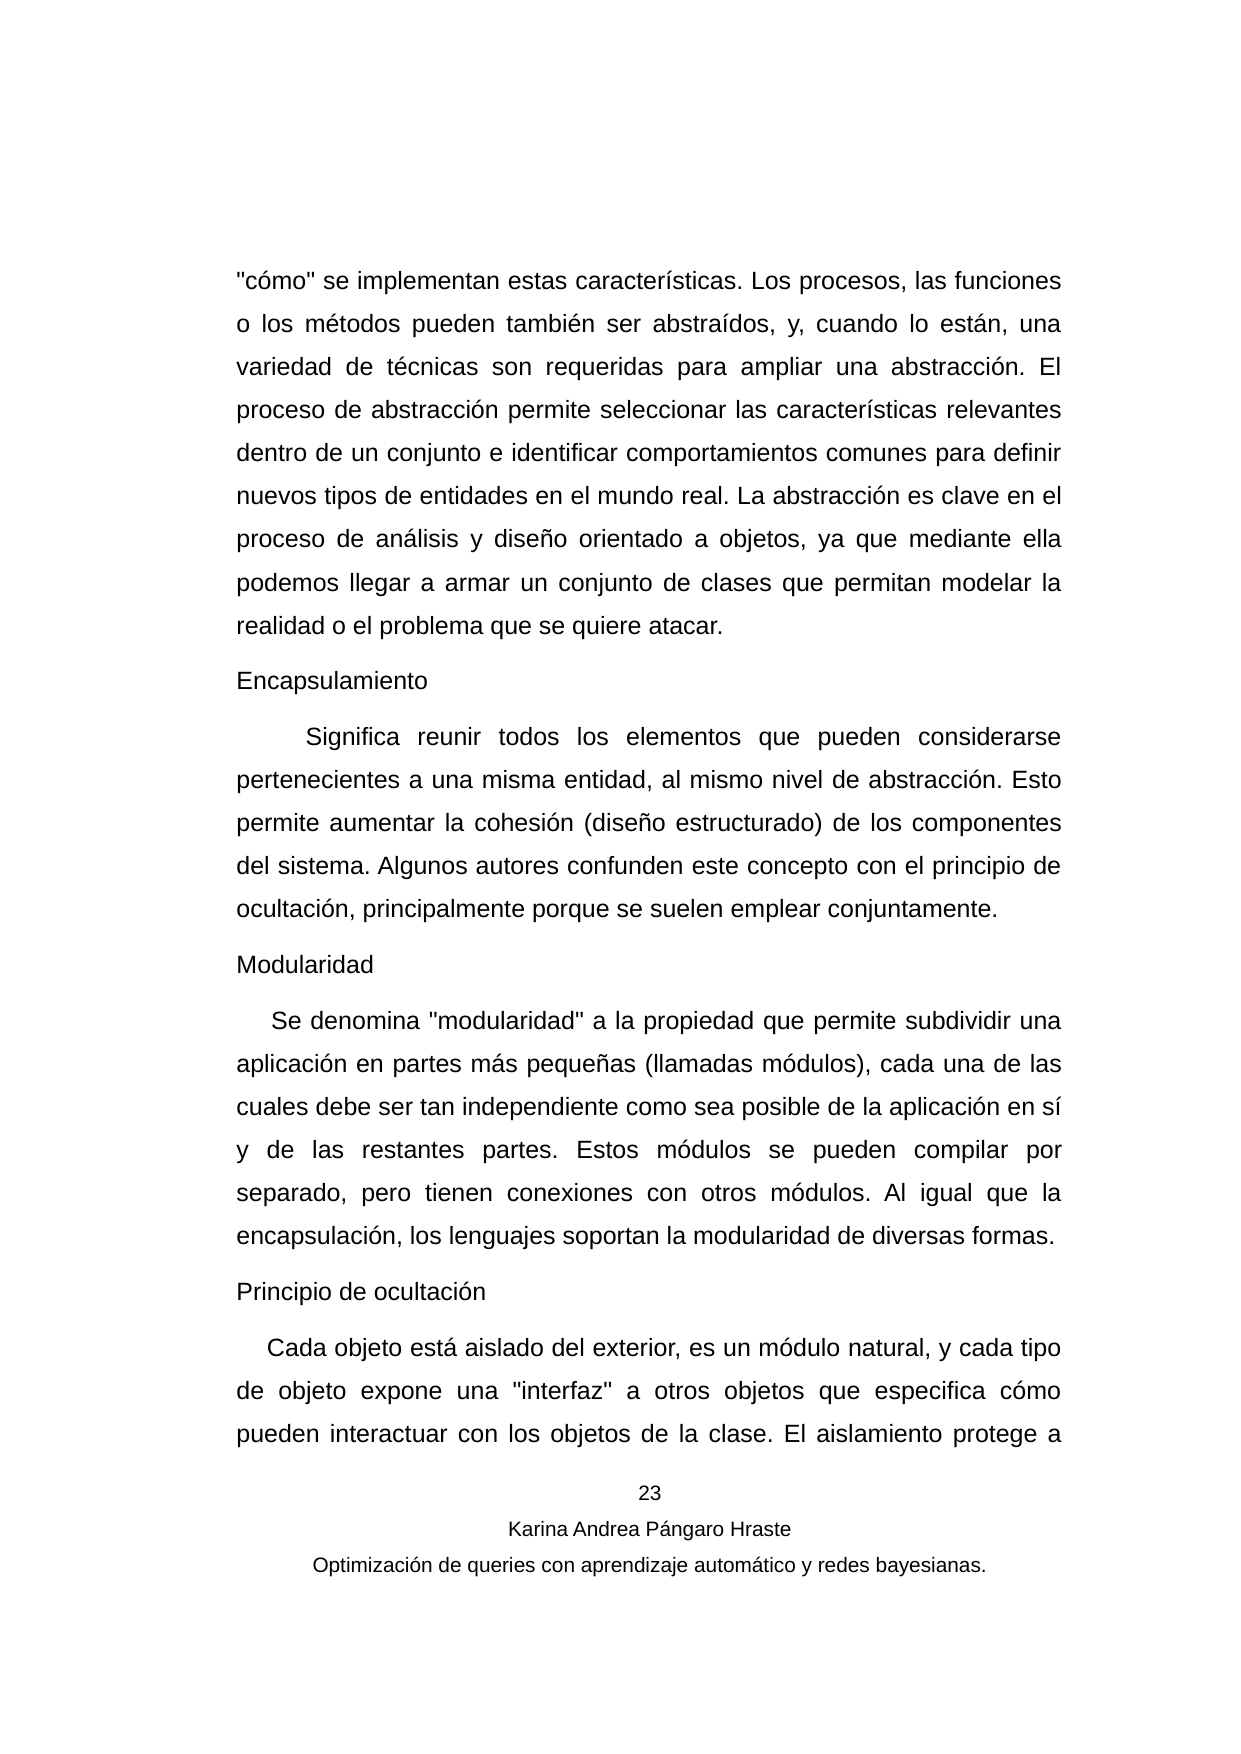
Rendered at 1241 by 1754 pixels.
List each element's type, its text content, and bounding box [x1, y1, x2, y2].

text Modularidad [236, 950, 1063, 979]
text Significa reunir todos los elementos que pueden considerarse pertenecientes a una misma entidad, al mismo nivel de abstracción. Esto permite aumentar la cohesión (diseño estructurado) de los componentes del sistema. Algunos autores confunden este concepto con el principio de ocultación, principalmente porque se suelen emplear conjuntamente. [236, 722, 1063, 923]
text "cómo" se implementan estas características. Los procesos, las funciones o los métodos pueden también ser abstraídos, y, cuando lo están, una variedad de técnicas son requeridas para ampliar una abstracción. El proceso de abstracción permite seleccionar las características relevantes dentro de un conjunto e identificar comportamientos comunes para definir nuevos tipos de entidades en el mundo real. La abstracción es clave en el proceso de análisis y diseño orientado a objetos, ya que mediante ella podemos llegar a armar un conjunto de clases que permitan modelar la realidad o el problema que se quiere atacar. [236, 266, 1063, 639]
text Principio de ocultación [236, 1277, 1063, 1306]
text Se denomina "modularidad" a la propiedad que permite subdividir una aplicación en partes más pequeñas (llamadas módulos), cada una de las cuales debe ser tan independiente como sea posible de la aplicación en sí y de las restantes partes. Estos módulos se pueden compilar por separado, pero tienen conexiones con otros módulos. Al igual que la encapsulación, los lenguajes soportan la modularidad de diversas formas. [236, 1006, 1063, 1250]
text Cada objeto está aislado del exterior, es un módulo natural, y cada tipo de objeto expone una "interfaz" a otros objetos que especifica cómo pueden interactuar con los objetos de la clase. El aislamiento protege a [236, 1333, 1063, 1448]
text Encapsulamiento [236, 666, 1063, 695]
